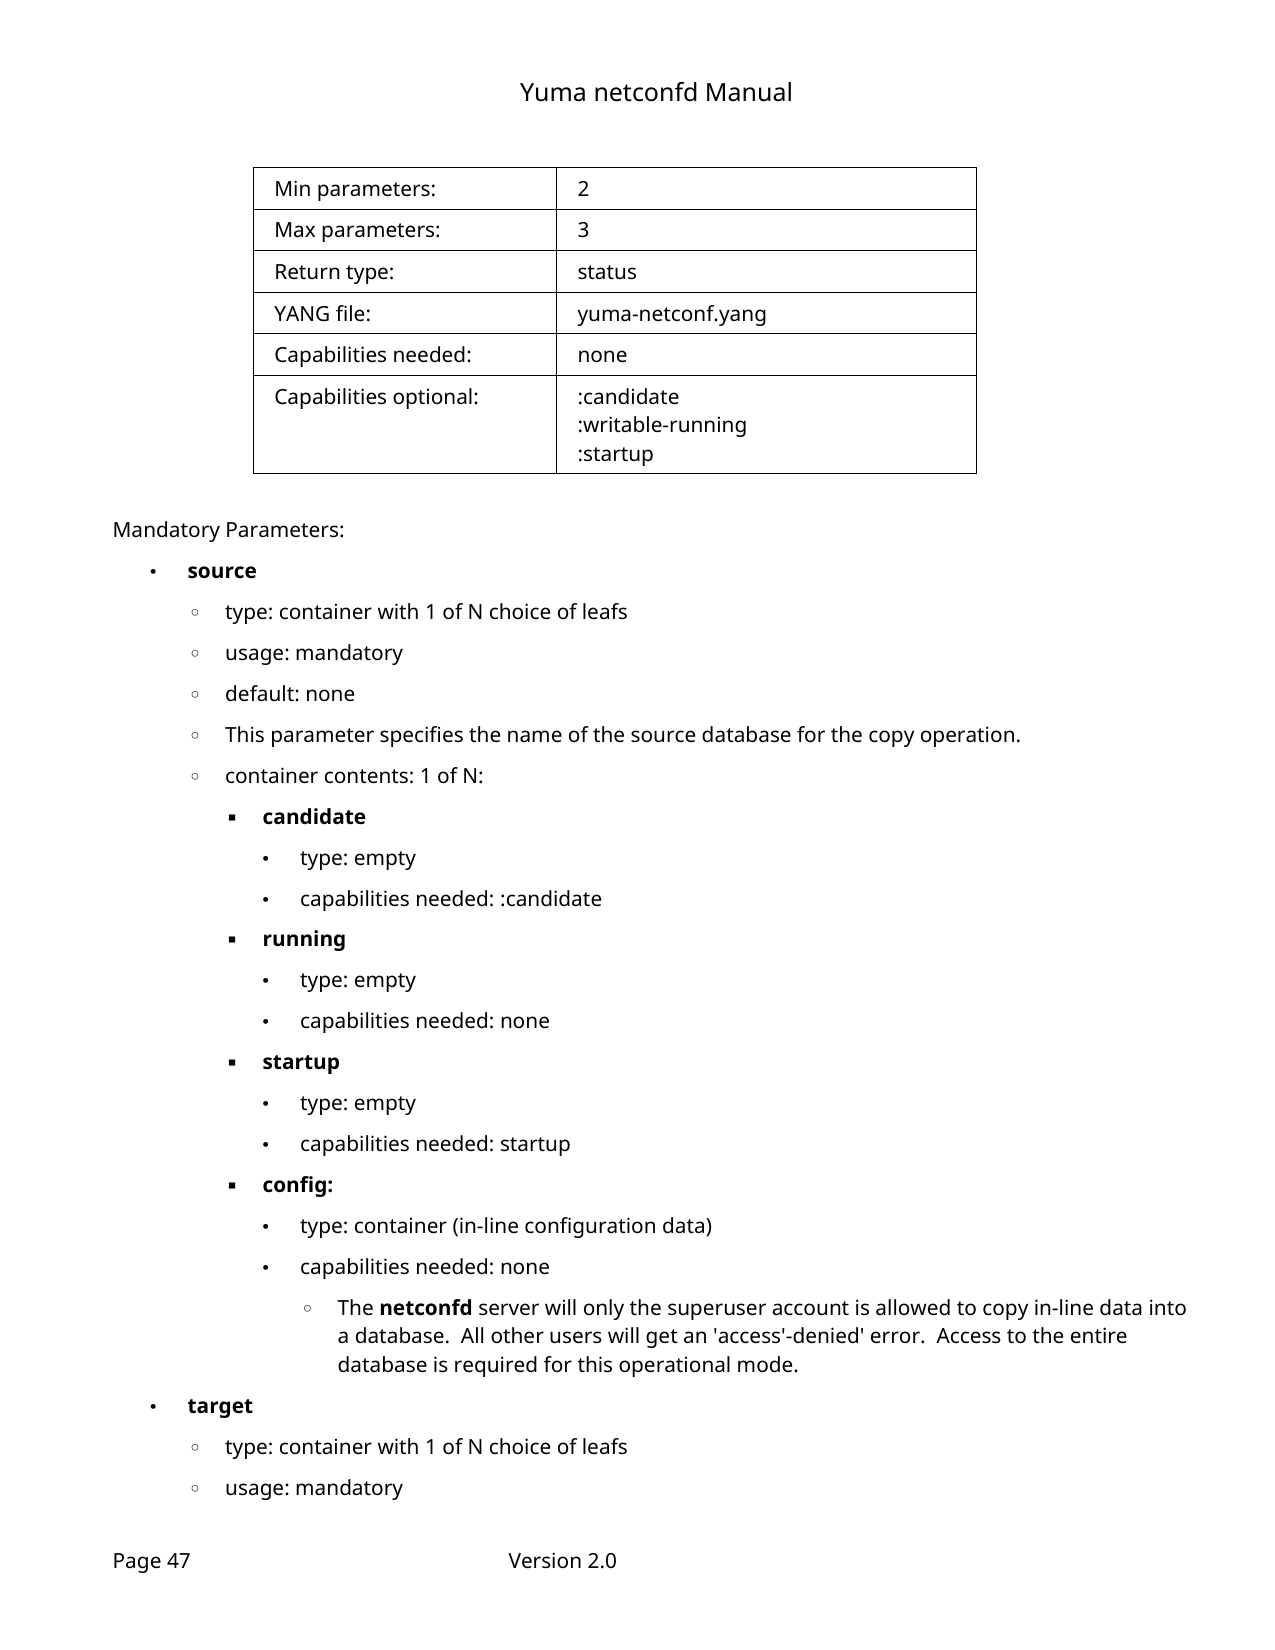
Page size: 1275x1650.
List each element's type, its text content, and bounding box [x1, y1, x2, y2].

table_cell yuma-netconf.yang [557, 293, 976, 333]
table_cell Capabilities needed: [254, 334, 556, 375]
list target [150, 1391, 1200, 1419]
list startup [225, 1047, 1200, 1076]
list default: none [187, 679, 1200, 707]
text Mandatory Parameters: [112, 515, 1200, 544]
list type: container (in-line configuration data) [262, 1211, 1200, 1239]
table_cell Return type: [254, 251, 556, 292]
list usage: mandatory [187, 638, 1200, 666]
list capabilities needed: none [262, 1252, 1200, 1281]
list usage: mandatory [187, 1473, 1200, 1501]
table_cell none [557, 334, 976, 375]
list type: empty [262, 966, 1200, 994]
list type: empty [262, 1088, 1200, 1117]
list capabilities needed: none [262, 1006, 1200, 1035]
table_cell :candidate :writable-running :startup [557, 376, 976, 473]
table_header 2 [557, 168, 976, 208]
list container contents: 1 of N: [187, 761, 1200, 789]
list type: empty [262, 843, 1200, 871]
list source [150, 556, 1200, 584]
table_cell Max parameters: [254, 210, 556, 250]
list type: container with 1 of N choice of leafs [187, 597, 1200, 626]
list capabilities needed: :candidate [262, 884, 1200, 912]
list running [225, 924, 1200, 953]
list The netconfd server will only the superuser account is allowed to copy in-line data into a database. All other users will get an 'access'-denied' error. Access to the entire database is required for this operational mode. [300, 1293, 1200, 1378]
table_header Min parameters: [254, 168, 556, 208]
list capabilities needed: startup [262, 1129, 1200, 1158]
list This parameter specifies the name of the source database for the copy operation. [187, 720, 1200, 748]
table_cell status [557, 251, 976, 292]
table_cell Capabilities optional: [254, 376, 556, 473]
table_cell 3 [557, 210, 976, 250]
list config: [225, 1170, 1200, 1199]
list type: container with 1 of N choice of leafs [187, 1432, 1200, 1460]
list candidate [225, 802, 1200, 830]
table_cell YANG file: [254, 293, 556, 333]
